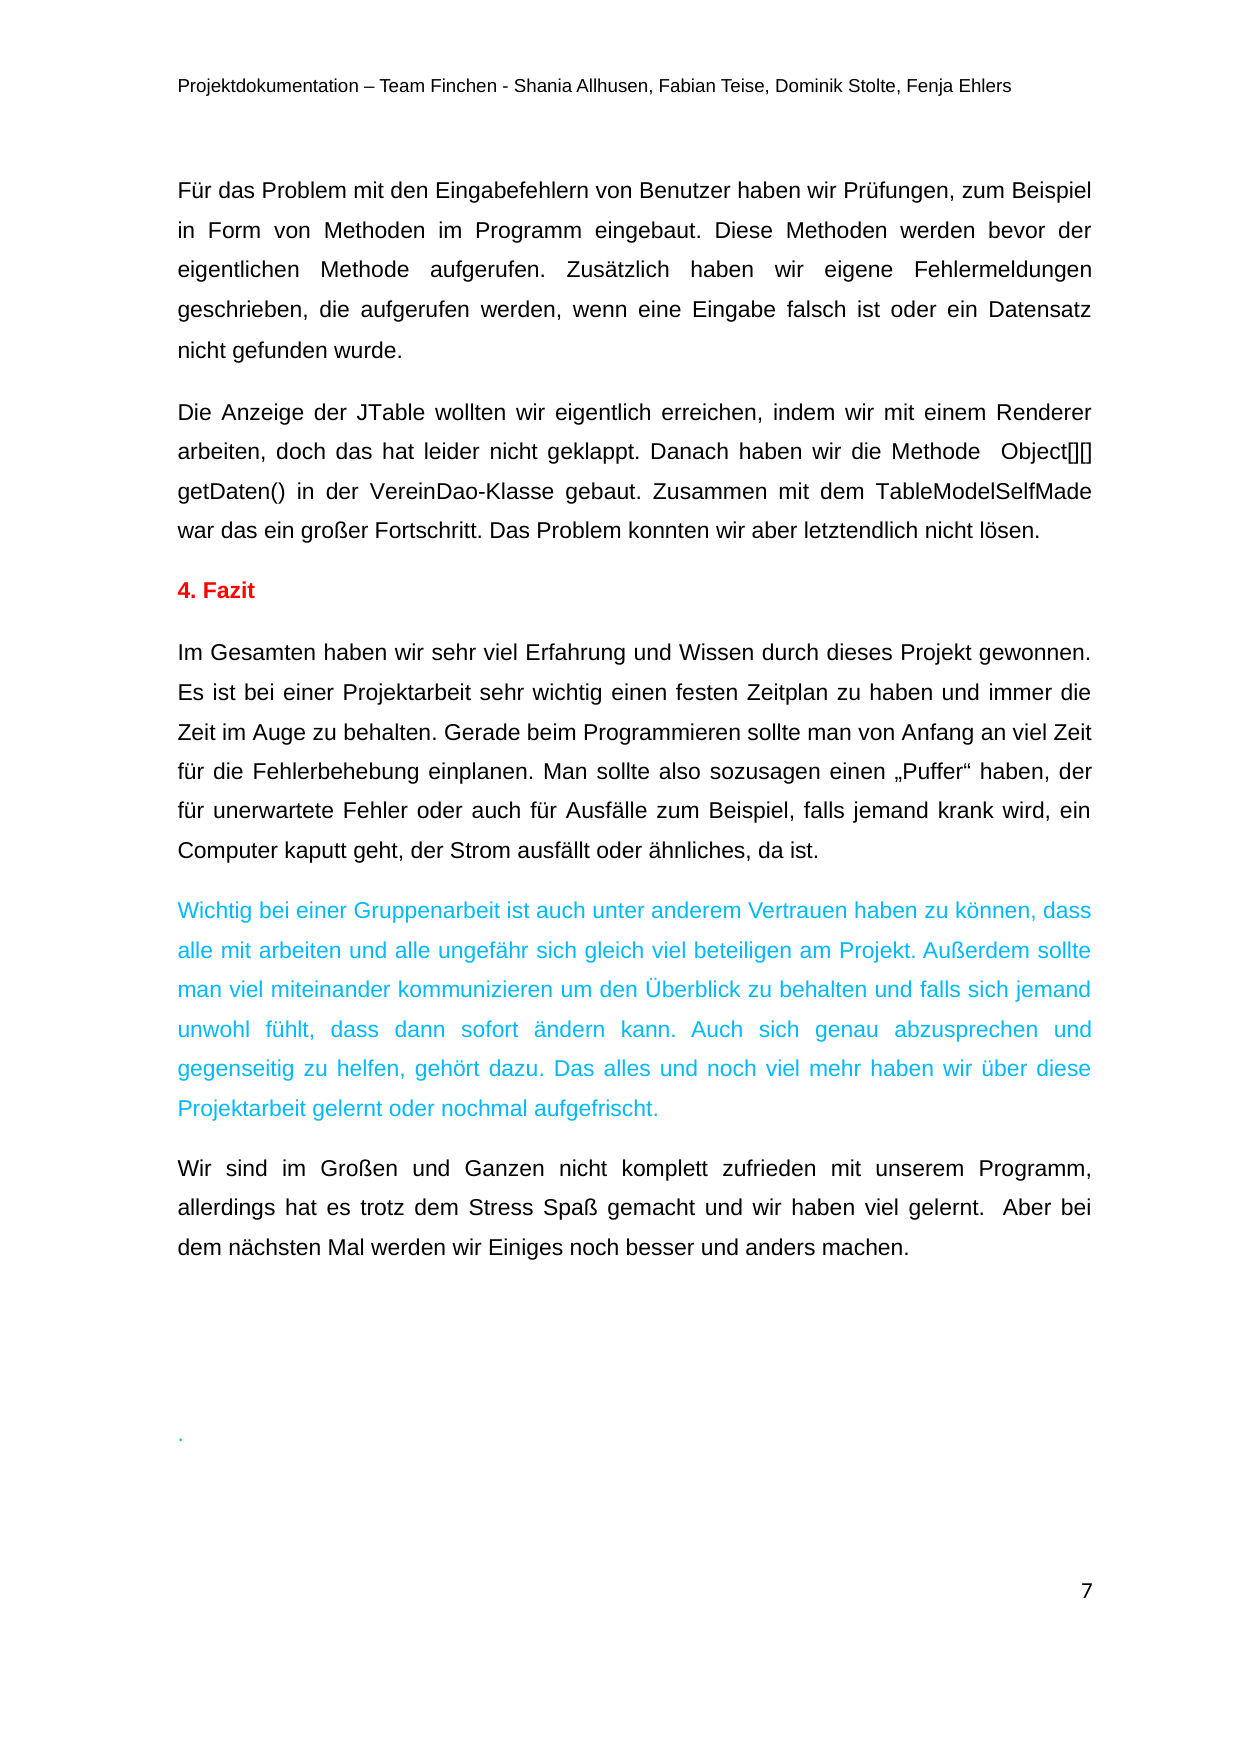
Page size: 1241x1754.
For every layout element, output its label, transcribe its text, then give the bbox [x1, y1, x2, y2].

text 4. Fazit [177, 577, 1092, 604]
text Wichtig bei einer Gruppenarbeit ist auch unter anderem Vertrauen haben zu können, dass alle mit arbeiten und alle ungefähr sich gleich viel beteiligen am Projekt. Außerdem sollte man viel miteinander kommunizieren um den Überblick zu behalten und falls sich jemand unwohl fühlt, dass dann sofort ändern kann. Auch sich genau abzusprechen und gegenseitig zu helfen, gehört dazu. Das alles und noch viel mehr haben wir über diese Projektarbeit gelernt oder nochmal aufgefrischt. [177, 897, 1092, 1121]
text Im Gesamten haben wir sehr viel Erfahrung und Wissen durch dieses Projekt gewonnen. Es ist bei einer Projektarbeit sehr wichtig einen festen Zeitplan zu haben und immer die Zeit im Auge zu behalten. Gerade beim Programmieren sollte man von Anfang an viel Zeit für die Fehlerbehebung einplanen. Man sollte also sozusagen einen „Puffer“ haben, der für unerwartete Fehler oder auch für Ausfälle zum Beispiel, falls jemand krank wird, ein Computer kaputt geht, der Strom ausfällt oder ähnliches, da ist. [177, 638, 1092, 863]
text Für das Problem mit den Eingabefehlern von Benutzer haben wir Prüfungen, zum Beispiel in Form von Methoden im Programm eingebaut. Diese Methoden werden bevor der eigentlichen Methode aufgerufen. Zusätzlich haben wir eigene Fehlermeldungen geschrieben, die aufgerufen werden, wenn eine Eingabe falsch ist oder ein Datensatz nicht gefunden wurde. [177, 177, 1092, 364]
text Die Anzeige der JTable wollten wir eigentlich erreichen, indem wir mit einem Renderer arbeiten, doch das hat leider nicht geklappt. Danach haben wir die Methode Object[][] getDaten() in der VereinDao-Klasse gebaut. Zusammen mit dem TableModelSelfMade war das ein großer Fortschritt. Das Problem konnten wir aber letztendlich nicht lösen. [177, 399, 1092, 543]
text Wir sind im Großen und Ganzen nicht komplett zufrieden mit unserem Programm, allerdings hat es trotz dem Stress Spaß gemacht und wir haben viel gelernt. Aber bei dem nächsten Mal werden wir Einiges noch besser und anders machen. [177, 1155, 1092, 1260]
text . [177, 1420, 1092, 1446]
